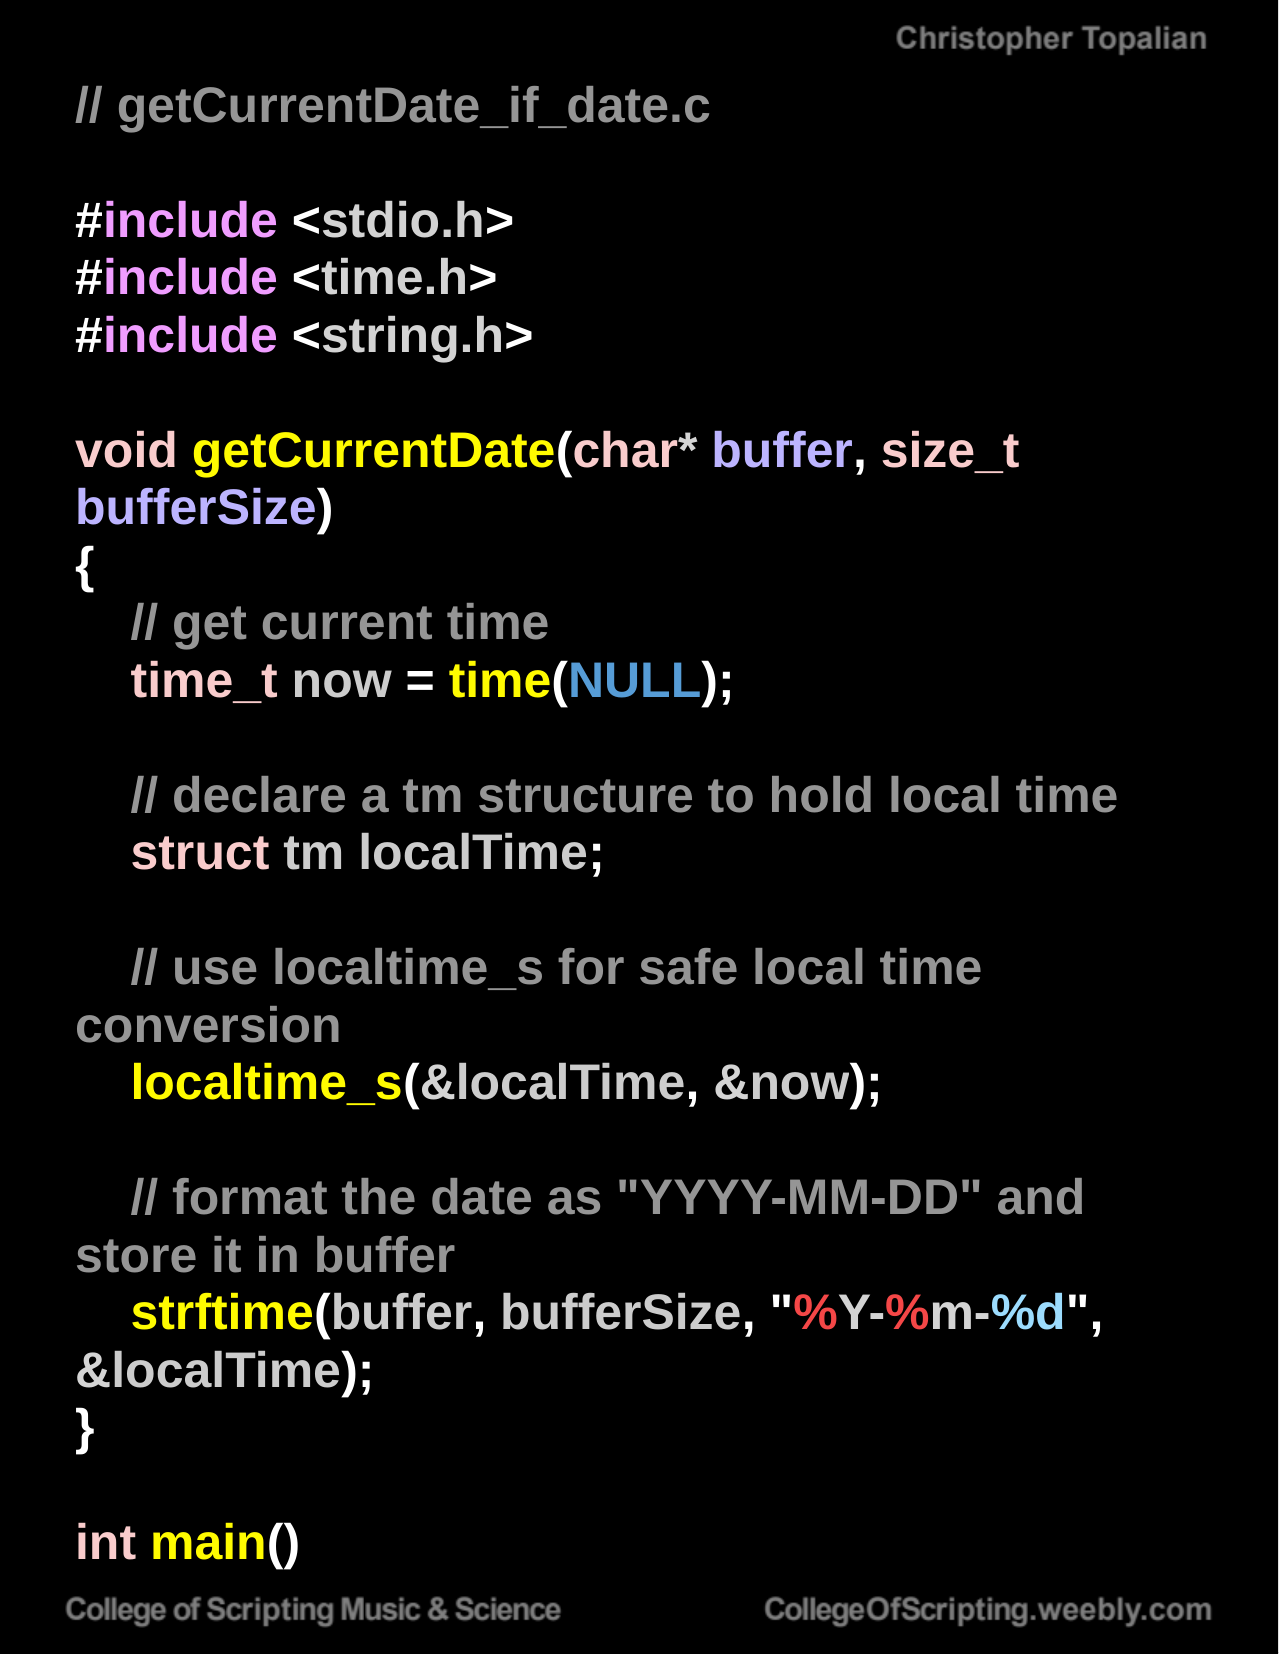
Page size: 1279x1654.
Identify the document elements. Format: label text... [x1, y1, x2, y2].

subtitle // getCurrentDate_if_date.c [75, 75, 1203, 132]
text #include <string.h> [75, 305, 1203, 362]
text { [75, 535, 1203, 592]
text // declare a tm structure to hold local time [75, 765, 1203, 822]
text localtime_s(&localTime, &now); [75, 1052, 1203, 1110]
text int main() [75, 1512, 1203, 1570]
text time_t now = time(NULL); [75, 650, 1203, 707]
text #include <stdio.h> [75, 190, 1203, 247]
text void getCurrentDate(char* buffer, size_t bufferSize) [75, 420, 1203, 535]
text struct tm localTime; [75, 822, 1203, 880]
text strftime(buffer, bufferSize, "%Y-%m-%d", &localTime); [75, 1282, 1203, 1397]
text // get current time [75, 592, 1203, 650]
text // format the date as "YYYY-MM-DD" and store it in buffer [75, 1167, 1203, 1282]
text // use localtime_s for safe local time conversion [75, 937, 1203, 1052]
text } [75, 1397, 1203, 1455]
text #include <time.h> [75, 247, 1203, 305]
